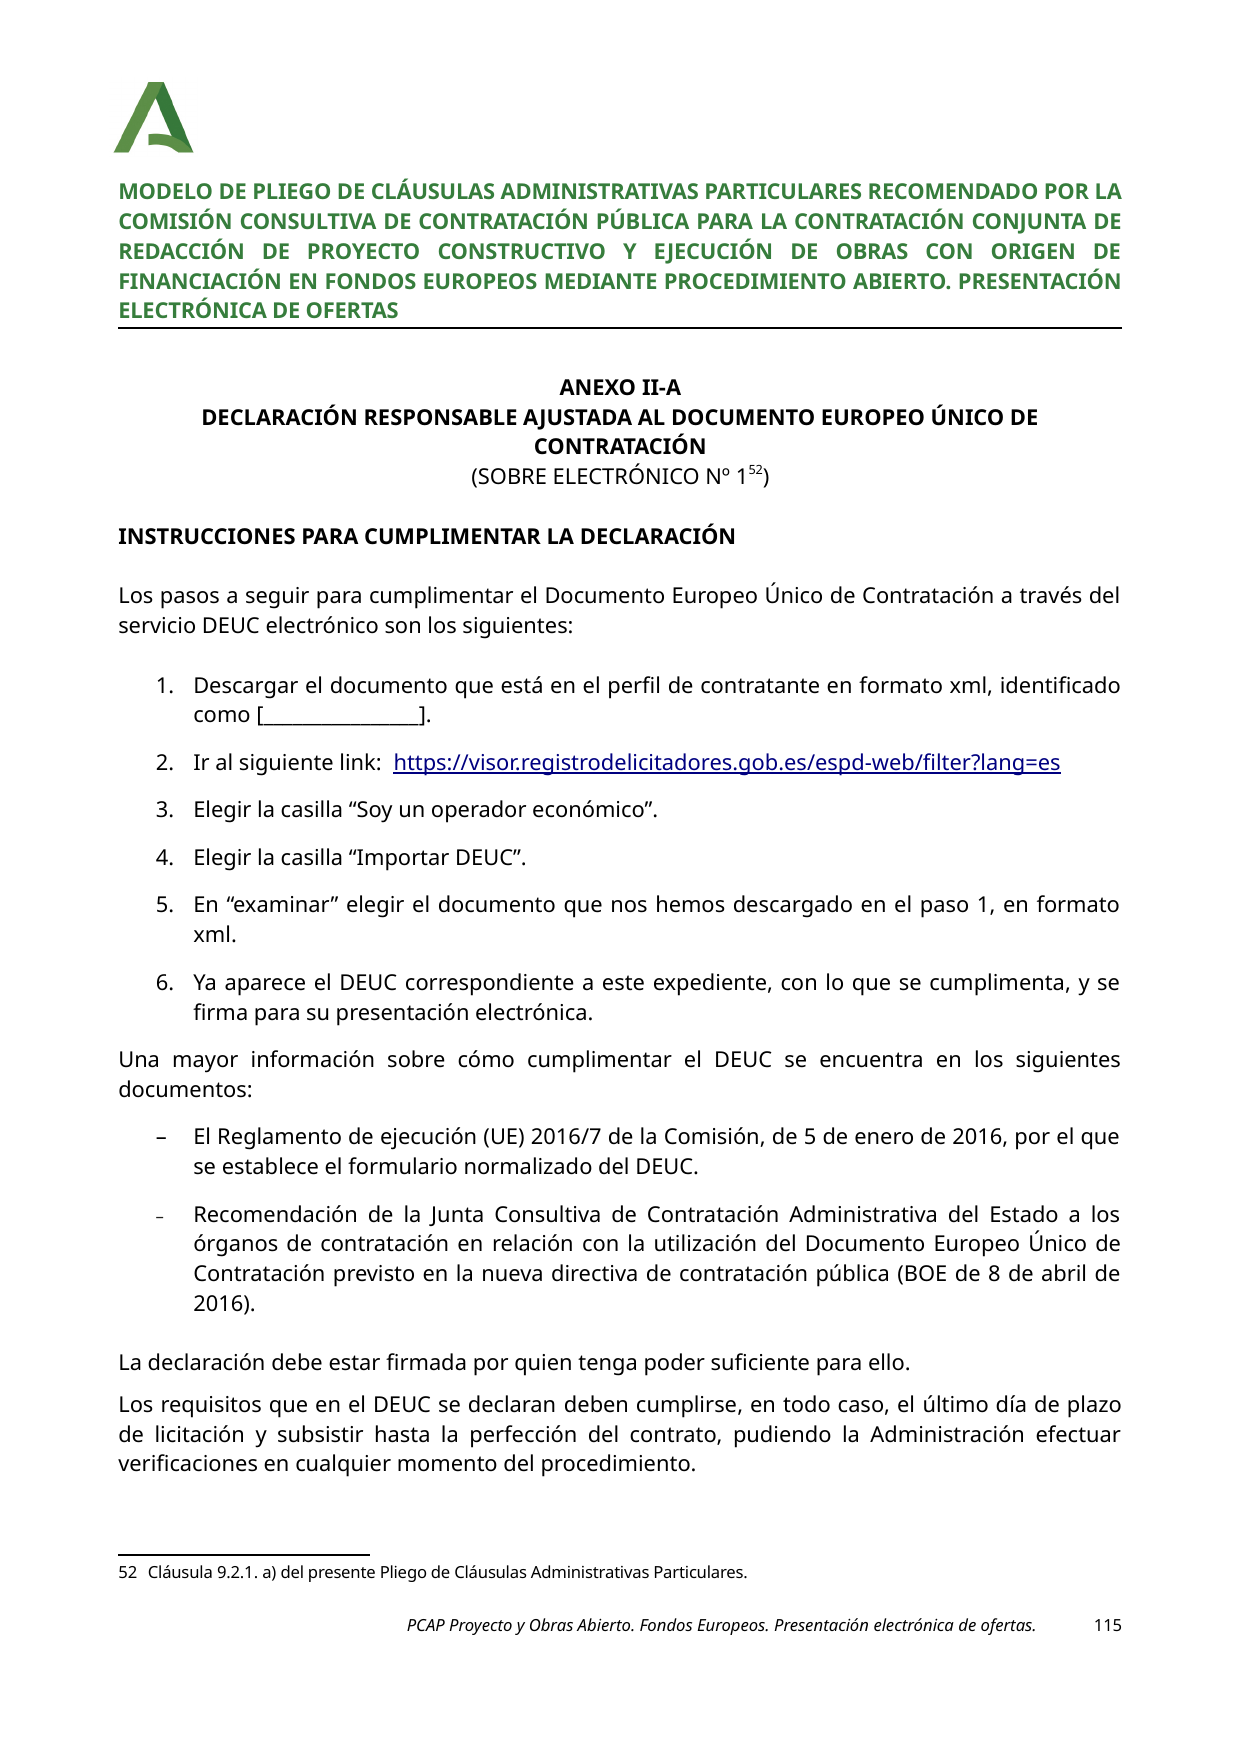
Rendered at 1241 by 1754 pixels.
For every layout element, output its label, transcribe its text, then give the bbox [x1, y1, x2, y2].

list Ir al siguiente link: https://visor.registrodelicitadores.gob.es/espd-web/filter?lang=es [156, 747, 1122, 777]
text Cláusula 9.2.1. a) del presente Pliego de Cláusulas Administrativas Particulares. [118, 1561, 1122, 1584]
text Los requisitos que en el DEUC se declaran deben cumplirse, en todo caso, el último día de plazo de licitación y subsistir hasta la perfección del contrato, pudiendo la Administración efectuar verificaciones en cualquier momento del procedimiento. [118, 1389, 1122, 1478]
list Descargar el documento que está en el perfil de contratante en formato xml, identificado como [________________]. [156, 670, 1122, 729]
text Los pasos a seguir para cumplimentar el Documento Europeo Único de Contratación a través del servicio DEUC electrónico son los siguientes: [118, 580, 1122, 640]
list Ya aparece el DEUC correspondiente a este expediente, con lo que se cumplimenta, y se firma para su presentación electrónica. [156, 967, 1122, 1026]
text DECLARACIÓN RESPONSABLE AJUSTADA AL DOCUMENTO EUROPEO ÚNICO DE CONTRATACIÓN [118, 402, 1122, 461]
list Recomendación de la Junta Consultiva de Contratación Administrativa del Estado a los órganos de contratación en relación con la utilización del Documento Europeo Único de Contratación previsto en la nueva directiva de contratación pública (BOE de 8 de abril de 2016). [155, 1199, 1122, 1318]
text Una mayor información sobre cómo cumplimentar el DEUC se encuentra en los siguientes documentos: [118, 1044, 1122, 1104]
list Elegir la casilla “Importar DEUC”. [156, 842, 1122, 872]
text (SOBRE ELECTRÓNICO Nº 1) [118, 461, 1122, 491]
text La declaración debe estar firmada por quien tenga poder suficiente para ello. [118, 1347, 1122, 1377]
text INSTRUCCIONES PARA CUMPLIMENTAR LA DECLARACIÓN [118, 521, 1122, 551]
list Elegir la casilla “Soy un operador económico”. [156, 794, 1122, 824]
text ANEXO II-A [118, 372, 1122, 402]
text MODELO DE PLIEGO DE CLÁUSULAS ADMINISTRATIVAS PARTICULARES RECOMENDADO POR LA COMISIÓN CONSULTIVA DE CONTRATACIÓN PÚBLICA PARA LA CONTRATACIÓN CONJUNTA DE REDACCIÓN DE PROYECTO CONSTRUCTIVO Y EJECUCIÓN DE OBRAS CON ORIGEN DE FINANCIACIÓN EN FONDOS EUROPEOS MEDIANTE PROCEDIMIENTO ABIERTO. PRESENTACIÓN ELECTRÓNICA DE OFERTAS [118, 176, 1122, 327]
list El Reglamento de ejecución (UE) 2016/7 de la Comisión, de 5 de enero de 2016, por el que se establece el formulario normalizado del DEUC. [156, 1121, 1122, 1181]
list En “examinar” elegir el documento que nos hemos descargado en el paso 1, en formato xml. [156, 889, 1122, 949]
picture [109, 77, 198, 157]
